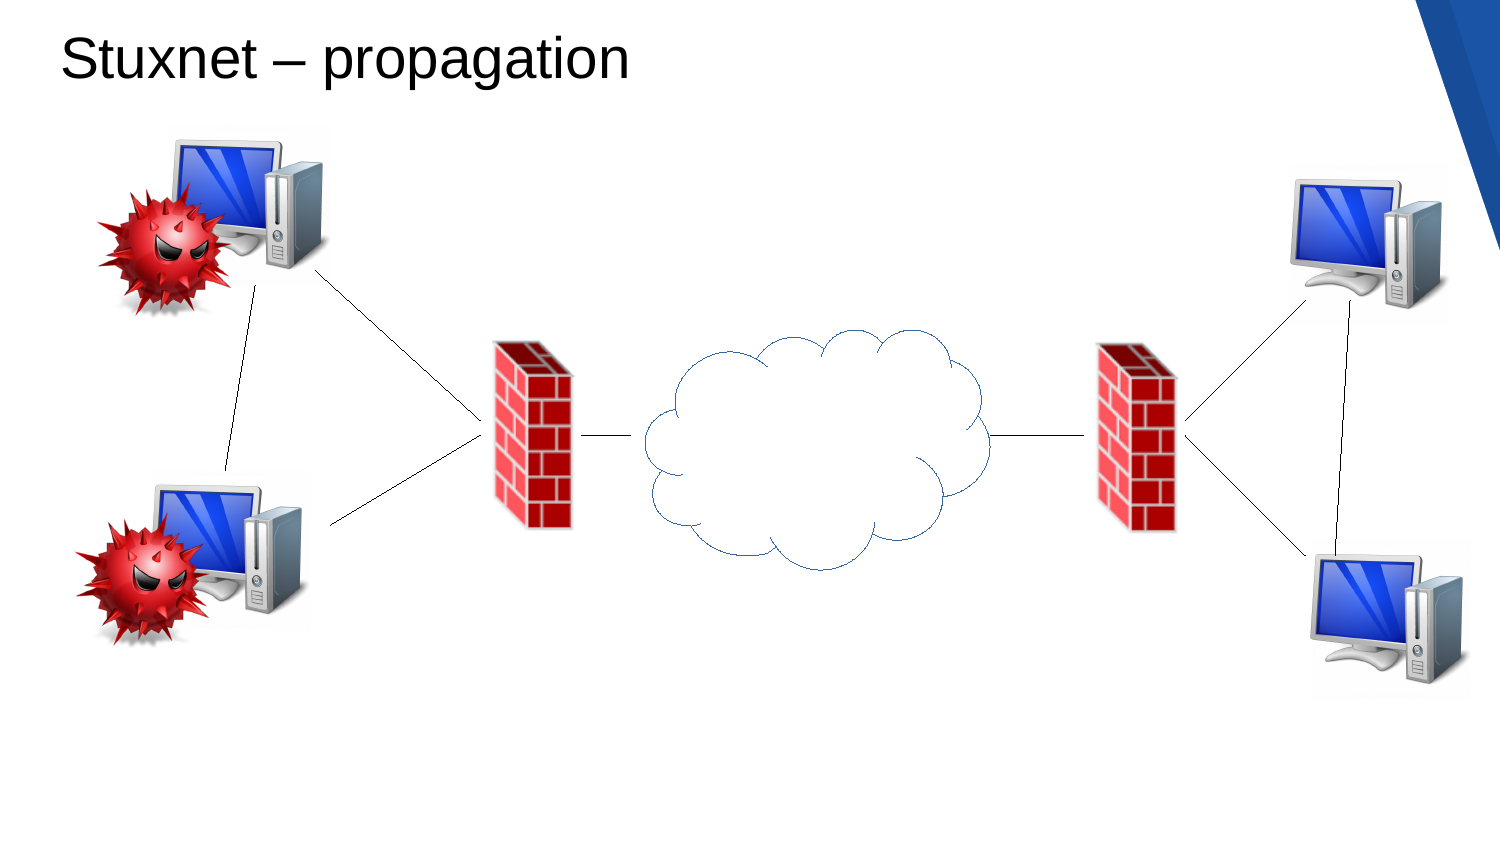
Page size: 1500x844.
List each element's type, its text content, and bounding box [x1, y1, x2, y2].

picture [1290, 164, 1450, 325]
title Stuxnet – propagation [45, 37, 1385, 106]
picture [90, 125, 331, 322]
picture [1083, 329, 1186, 543]
picture [68, 470, 310, 652]
picture [1310, 539, 1471, 700]
picture [480, 327, 582, 541]
